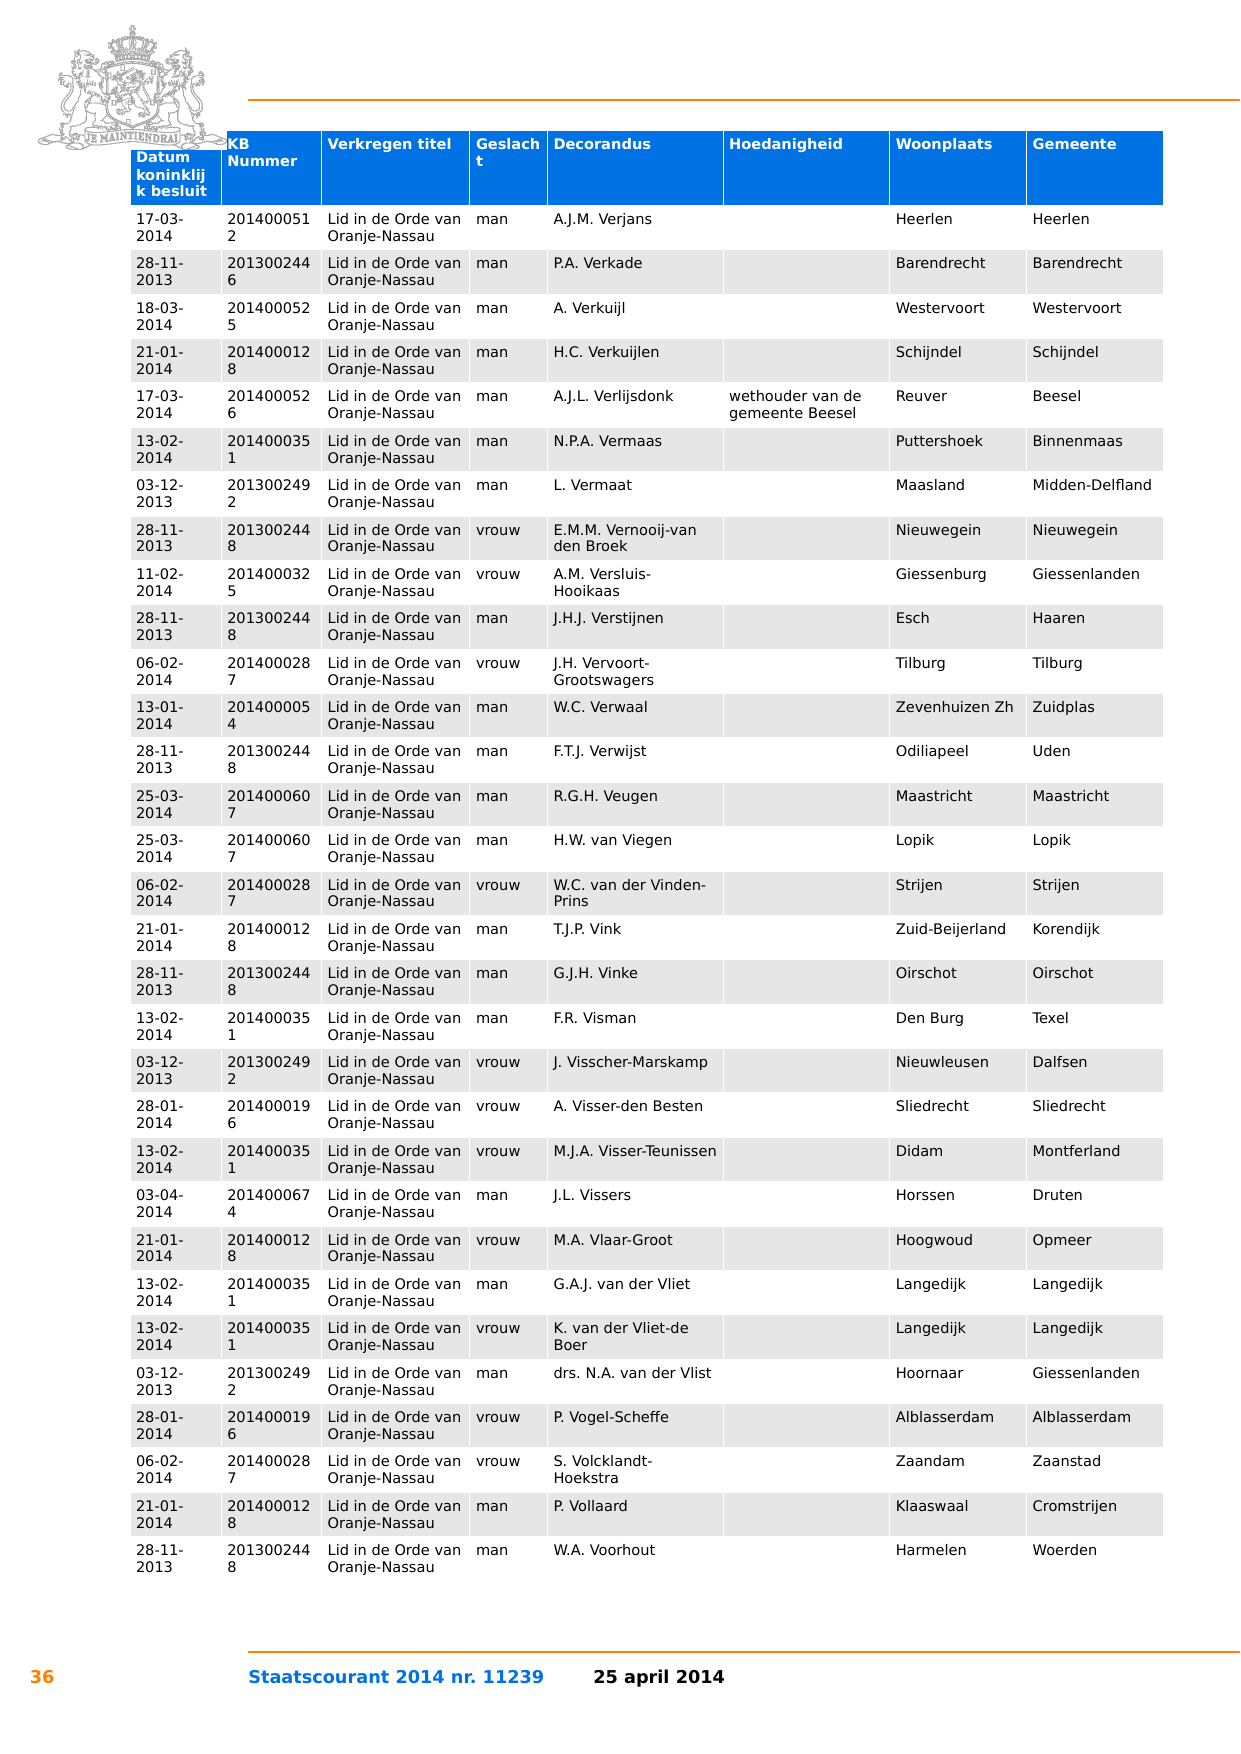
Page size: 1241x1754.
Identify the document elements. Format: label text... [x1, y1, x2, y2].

table_cell 28-11-2013 [131, 960, 221, 1004]
table_header KB Nummer [222, 131, 321, 205]
table_cell Woerden [1027, 1537, 1163, 1581]
table_cell vrouw [470, 1404, 547, 1447]
table_cell Lid in de Orde van Oranje-Nassau [322, 1315, 469, 1359]
table_cell 2014000351 [222, 1005, 321, 1048]
table_header Decorandus [548, 131, 723, 205]
table_cell 28-11-2013 [131, 1537, 221, 1581]
table_cell [724, 472, 889, 516]
table_cell Lid in de Orde van Oranje-Nassau [322, 916, 469, 959]
table_cell 2014000526 [222, 384, 321, 427]
table_cell Zaanstad [1027, 1449, 1163, 1492]
table_cell 2014000287 [222, 1449, 321, 1492]
table_cell vrouw [470, 517, 547, 560]
table_cell Lid in de Orde van Oranje-Nassau [322, 295, 469, 338]
table_cell 03-04-2014 [131, 1182, 221, 1226]
table_cell Hoornaar [890, 1360, 1026, 1403]
table_cell man [470, 1493, 547, 1536]
table_cell Westervoort [890, 295, 1026, 338]
table_header Geslacht [470, 131, 547, 205]
table_cell H.W. van Viegen [548, 827, 723, 871]
table_cell Lid in de Orde van Oranje-Nassau [322, 1005, 469, 1048]
table_cell man [470, 339, 547, 382]
table_cell F.R. Visman [548, 1005, 723, 1048]
table_cell 11-02-2014 [131, 561, 221, 604]
table_cell man [470, 428, 547, 471]
table_cell F.T.J. Verwijst [548, 739, 723, 782]
table_cell man [470, 916, 547, 959]
table_cell Maastricht [1027, 783, 1163, 826]
table_cell man [470, 472, 547, 516]
table_cell 2013002448 [222, 1537, 321, 1581]
table_cell Schijndel [890, 339, 1026, 382]
table_cell 2014000196 [222, 1404, 321, 1447]
table_cell [724, 1271, 889, 1314]
table_cell A.J.M. Verjans [548, 206, 723, 249]
table_cell Maasland [890, 472, 1026, 516]
table_cell 2014000351 [222, 1271, 321, 1314]
table_cell [724, 605, 889, 649]
table_cell 03-12-2013 [131, 1049, 221, 1092]
table_cell Giessenburg [890, 561, 1026, 604]
table_cell 2014000196 [222, 1094, 321, 1137]
table_cell Klaaswaal [890, 1493, 1026, 1536]
table_cell 21-01-2014 [131, 1227, 221, 1270]
table_cell A. Visser-den Besten [548, 1094, 723, 1137]
table_cell Uden [1027, 739, 1163, 782]
table_cell [724, 650, 889, 693]
table_cell [724, 1449, 889, 1492]
table_cell A.J.L. Verlijsdonk [548, 384, 723, 427]
table_cell 2014000607 [222, 827, 321, 871]
table_cell Odiliapeel [890, 739, 1026, 782]
table_cell 21-01-2014 [131, 339, 221, 382]
table_cell vrouw [470, 1227, 547, 1270]
table_cell 2014000287 [222, 650, 321, 693]
table_cell Zevenhuizen Zh [890, 694, 1026, 737]
table_cell 2014000128 [222, 1227, 321, 1270]
table_cell vrouw [470, 650, 547, 693]
table_cell 2014000128 [222, 916, 321, 959]
table_cell Lid in de Orde van Oranje-Nassau [322, 1493, 469, 1536]
table_cell Korendijk [1027, 916, 1163, 959]
table_cell Lid in de Orde van Oranje-Nassau [322, 428, 469, 471]
table_cell man [470, 827, 547, 871]
table_cell [724, 694, 889, 737]
table_cell [724, 872, 889, 915]
table_cell [724, 1138, 889, 1181]
table_cell 28-11-2013 [131, 517, 221, 560]
table_cell [724, 428, 889, 471]
table_cell 13-01-2014 [131, 694, 221, 737]
table_cell H.C. Verkuijlen [548, 339, 723, 382]
table_header Hoedanigheid [724, 131, 889, 205]
table_cell Westervoort [1027, 295, 1163, 338]
table_cell 03-12-2013 [131, 472, 221, 516]
table_cell Beesel [1027, 384, 1163, 427]
table_cell 2014000351 [222, 1138, 321, 1181]
table_cell Horssen [890, 1182, 1026, 1226]
table_cell Lid in de Orde van Oranje-Nassau [322, 650, 469, 693]
table_cell Didam [890, 1138, 1026, 1181]
table_cell [724, 1537, 889, 1581]
table_cell J.H. Vervoort-Grootswagers [548, 650, 723, 693]
table_cell 06-02-2014 [131, 872, 221, 915]
table_header Verkregen titel [322, 131, 469, 205]
table_cell man [470, 1360, 547, 1403]
table_cell Alblasserdam [890, 1404, 1026, 1447]
table_cell 21-01-2014 [131, 916, 221, 959]
table_cell [724, 206, 889, 249]
table_cell vrouw [470, 1449, 547, 1492]
table_cell man [470, 739, 547, 782]
table_header Datum koninklijk besluit [131, 150, 221, 205]
table_cell [724, 916, 889, 959]
table_cell 2014000512 [222, 206, 321, 249]
table_cell Langedijk [1027, 1271, 1163, 1314]
table_cell Lid in de Orde van Oranje-Nassau [322, 561, 469, 604]
table_cell Lopik [1027, 827, 1163, 871]
table_cell 2013002448 [222, 517, 321, 560]
table_cell Langedijk [890, 1271, 1026, 1314]
table_cell Lid in de Orde van Oranje-Nassau [322, 1182, 469, 1226]
table_cell 2013002492 [222, 1049, 321, 1092]
table_cell man [470, 694, 547, 737]
table_cell Reuver [890, 384, 1026, 427]
table_cell man [470, 1537, 547, 1581]
table_cell Lid in de Orde van Oranje-Nassau [322, 1227, 469, 1270]
table_cell Lid in de Orde van Oranje-Nassau [322, 1404, 469, 1447]
table_cell man [470, 605, 547, 649]
table_cell Lid in de Orde van Oranje-Nassau [322, 339, 469, 382]
table_cell Tilburg [890, 650, 1026, 693]
table_cell man [470, 783, 547, 826]
table_cell [724, 827, 889, 871]
picture [38, 25, 227, 150]
table_cell Lid in de Orde van Oranje-Nassau [322, 739, 469, 782]
table_cell J.L. Vissers [548, 1182, 723, 1226]
table_cell Lid in de Orde van Oranje-Nassau [322, 960, 469, 1004]
table_cell vrouw [470, 1049, 547, 1092]
table_cell 2014000351 [222, 1315, 321, 1359]
table_cell 06-02-2014 [131, 650, 221, 693]
table_cell 28-11-2013 [131, 739, 221, 782]
table_header Woonplaats [890, 131, 1026, 205]
table_cell Heerlen [1027, 206, 1163, 249]
table_cell Oirschot [890, 960, 1026, 1004]
table_cell Langedijk [1027, 1315, 1163, 1359]
table_cell Zuid-Beijerland [890, 916, 1026, 959]
table_cell 2014000674 [222, 1182, 321, 1226]
table_cell 28-11-2013 [131, 250, 221, 294]
table_cell [724, 1360, 889, 1403]
table_cell Texel [1027, 1005, 1163, 1048]
table_cell T.J.P. Vink [548, 916, 723, 959]
table_cell vrouw [470, 872, 547, 915]
table_cell Lid in de Orde van Oranje-Nassau [322, 206, 469, 249]
table_cell 28-01-2014 [131, 1404, 221, 1447]
table_cell [724, 339, 889, 382]
table_cell 13-02-2014 [131, 1271, 221, 1314]
table_cell Lid in de Orde van Oranje-Nassau [322, 872, 469, 915]
table_cell Schijndel [1027, 339, 1163, 382]
table_cell [724, 1049, 889, 1092]
table_header Gemeente [1027, 131, 1163, 205]
table_cell N.P.A. Vermaas [548, 428, 723, 471]
table_cell P. Vollaard [548, 1493, 723, 1536]
table_cell J.H.J. Verstijnen [548, 605, 723, 649]
table_cell Lopik [890, 827, 1026, 871]
table_cell 2013002446 [222, 250, 321, 294]
table_cell Maastricht [890, 783, 1026, 826]
table_cell W.C. van der Vinden-Prins [548, 872, 723, 915]
table_cell Montferland [1027, 1138, 1163, 1181]
table_cell E.M.M. Vernooij-van den Broek [548, 517, 723, 560]
table_cell Den Burg [890, 1005, 1026, 1048]
table_cell 13-02-2014 [131, 1315, 221, 1359]
table_cell 2014000128 [222, 339, 321, 382]
table_cell Lid in de Orde van Oranje-Nassau [322, 827, 469, 871]
table_cell Harmelen [890, 1537, 1026, 1581]
table_cell Lid in de Orde van Oranje-Nassau [322, 1049, 469, 1092]
table_cell Giessenlanden [1027, 561, 1163, 604]
table_cell L. Vermaat [548, 472, 723, 516]
table_cell Cromstrijen [1027, 1493, 1163, 1536]
table_cell W.C. Verwaal [548, 694, 723, 737]
table_cell drs. N.A. van der Vlist [548, 1360, 723, 1403]
table_cell 2014000287 [222, 872, 321, 915]
table_cell Lid in de Orde van Oranje-Nassau [322, 1271, 469, 1314]
table_cell M.J.A. Visser-Teunissen [548, 1138, 723, 1181]
table_cell 25-03-2014 [131, 783, 221, 826]
table_cell 06-02-2014 [131, 1449, 221, 1492]
table_cell man [470, 1005, 547, 1048]
table_cell Strijen [1027, 872, 1163, 915]
table_cell 13-02-2014 [131, 1138, 221, 1181]
table_cell 28-11-2013 [131, 605, 221, 649]
table_cell 2014000128 [222, 1493, 321, 1536]
table_cell A.M. Versluis-Hooikaas [548, 561, 723, 604]
table_cell Nieuwegein [1027, 517, 1163, 560]
table_cell Lid in de Orde van Oranje-Nassau [322, 1449, 469, 1492]
table_cell Lid in de Orde van Oranje-Nassau [322, 1138, 469, 1181]
table_cell Dalfsen [1027, 1049, 1163, 1092]
table_cell vrouw [470, 561, 547, 604]
table_cell 2014000525 [222, 295, 321, 338]
table_cell R.G.H. Veugen [548, 783, 723, 826]
table_cell Zuidplas [1027, 694, 1163, 737]
table_cell M.A. Vlaar-Groot [548, 1227, 723, 1270]
table_cell 2014000351 [222, 428, 321, 471]
table_cell 2014000607 [222, 783, 321, 826]
table_cell Barendrecht [1027, 250, 1163, 294]
table_cell 21-01-2014 [131, 1493, 221, 1536]
table_cell [724, 1227, 889, 1270]
table_cell Esch [890, 605, 1026, 649]
table_cell S. Volcklandt-Hoekstra [548, 1449, 723, 1492]
table_cell G.J.H. Vinke [548, 960, 723, 1004]
table_cell Druten [1027, 1182, 1163, 1226]
table_cell P.A. Verkade [548, 250, 723, 294]
table_cell [724, 1493, 889, 1536]
table_cell Zaandam [890, 1449, 1026, 1492]
table_cell Barendrecht [890, 250, 1026, 294]
table_cell 17-03-2014 [131, 206, 221, 249]
table_cell [724, 295, 889, 338]
table_cell Lid in de Orde van Oranje-Nassau [322, 1360, 469, 1403]
table_cell 28-01-2014 [131, 1094, 221, 1137]
table_cell [724, 1094, 889, 1137]
table_cell Sliedrecht [1027, 1094, 1163, 1137]
table_cell Heerlen [890, 206, 1026, 249]
table_cell Lid in de Orde van Oranje-Nassau [322, 605, 469, 649]
table_cell 17-03-2014 [131, 384, 221, 427]
table_cell 2013002448 [222, 605, 321, 649]
table_cell 2014000325 [222, 561, 321, 604]
table_cell [724, 517, 889, 560]
table_cell 18-03-2014 [131, 295, 221, 338]
table_cell [724, 960, 889, 1004]
table_cell Oirschot [1027, 960, 1163, 1004]
table_cell [724, 783, 889, 826]
table_cell [724, 1404, 889, 1447]
table_cell Lid in de Orde van Oranje-Nassau [322, 1094, 469, 1137]
table_cell Lid in de Orde van Oranje-Nassau [322, 783, 469, 826]
table_cell [724, 1005, 889, 1048]
table_cell Midden-Delfland [1027, 472, 1163, 516]
table_cell Hoogwoud [890, 1227, 1026, 1270]
table_cell 2013002492 [222, 1360, 321, 1403]
table_cell man [470, 295, 547, 338]
table_cell Strijen [890, 872, 1026, 915]
table_cell vrouw [470, 1094, 547, 1137]
table_cell W.A. Voorhout [548, 1537, 723, 1581]
table_cell P. Vogel-Scheffe [548, 1404, 723, 1447]
table_cell J. Visscher-Marskamp [548, 1049, 723, 1092]
table_cell man [470, 206, 547, 249]
table_cell man [470, 1182, 547, 1226]
table_cell man [470, 1271, 547, 1314]
table_cell Lid in de Orde van Oranje-Nassau [322, 250, 469, 294]
table_cell 2013002448 [222, 960, 321, 1004]
table_cell [724, 739, 889, 782]
table_cell Tilburg [1027, 650, 1163, 693]
table_cell Langedijk [890, 1315, 1026, 1359]
table_cell 2013002448 [222, 739, 321, 782]
table_cell Sliedrecht [890, 1094, 1026, 1137]
table_cell Haaren [1027, 605, 1163, 649]
table_cell man [470, 250, 547, 294]
table_cell vrouw [470, 1315, 547, 1359]
table_cell G.A.J. van der Vliet [548, 1271, 723, 1314]
table_cell Puttershoek [890, 428, 1026, 471]
table_cell man [470, 384, 547, 427]
table_cell Lid in de Orde van Oranje-Nassau [322, 384, 469, 427]
table_cell Giessenlanden [1027, 1360, 1163, 1403]
table_cell wethouder van de gemeente Beesel [724, 384, 889, 427]
table_cell Lid in de Orde van Oranje-Nassau [322, 694, 469, 737]
table_cell 2014000054 [222, 694, 321, 737]
table_cell [724, 1315, 889, 1359]
table_cell 13-02-2014 [131, 1005, 221, 1048]
table_cell Alblasserdam [1027, 1404, 1163, 1447]
table_cell 25-03-2014 [131, 827, 221, 871]
table_cell 03-12-2013 [131, 1360, 221, 1403]
table_cell Opmeer [1027, 1227, 1163, 1270]
table_cell Lid in de Orde van Oranje-Nassau [322, 517, 469, 560]
table_cell [724, 250, 889, 294]
table_cell Nieuwegein [890, 517, 1026, 560]
table_cell Lid in de Orde van Oranje-Nassau [322, 472, 469, 516]
table_cell [724, 561, 889, 604]
table_cell man [470, 960, 547, 1004]
table_cell A. Verkuijl [548, 295, 723, 338]
table_cell Lid in de Orde van Oranje-Nassau [322, 1537, 469, 1581]
table_cell Binnenmaas [1027, 428, 1163, 471]
table_cell 2013002492 [222, 472, 321, 516]
table_cell K. van der Vliet-de Boer [548, 1315, 723, 1359]
table_cell vrouw [470, 1138, 547, 1181]
table_cell Nieuwleusen [890, 1049, 1026, 1092]
table_cell 13-02-2014 [131, 428, 221, 471]
table_cell [724, 1182, 889, 1226]
